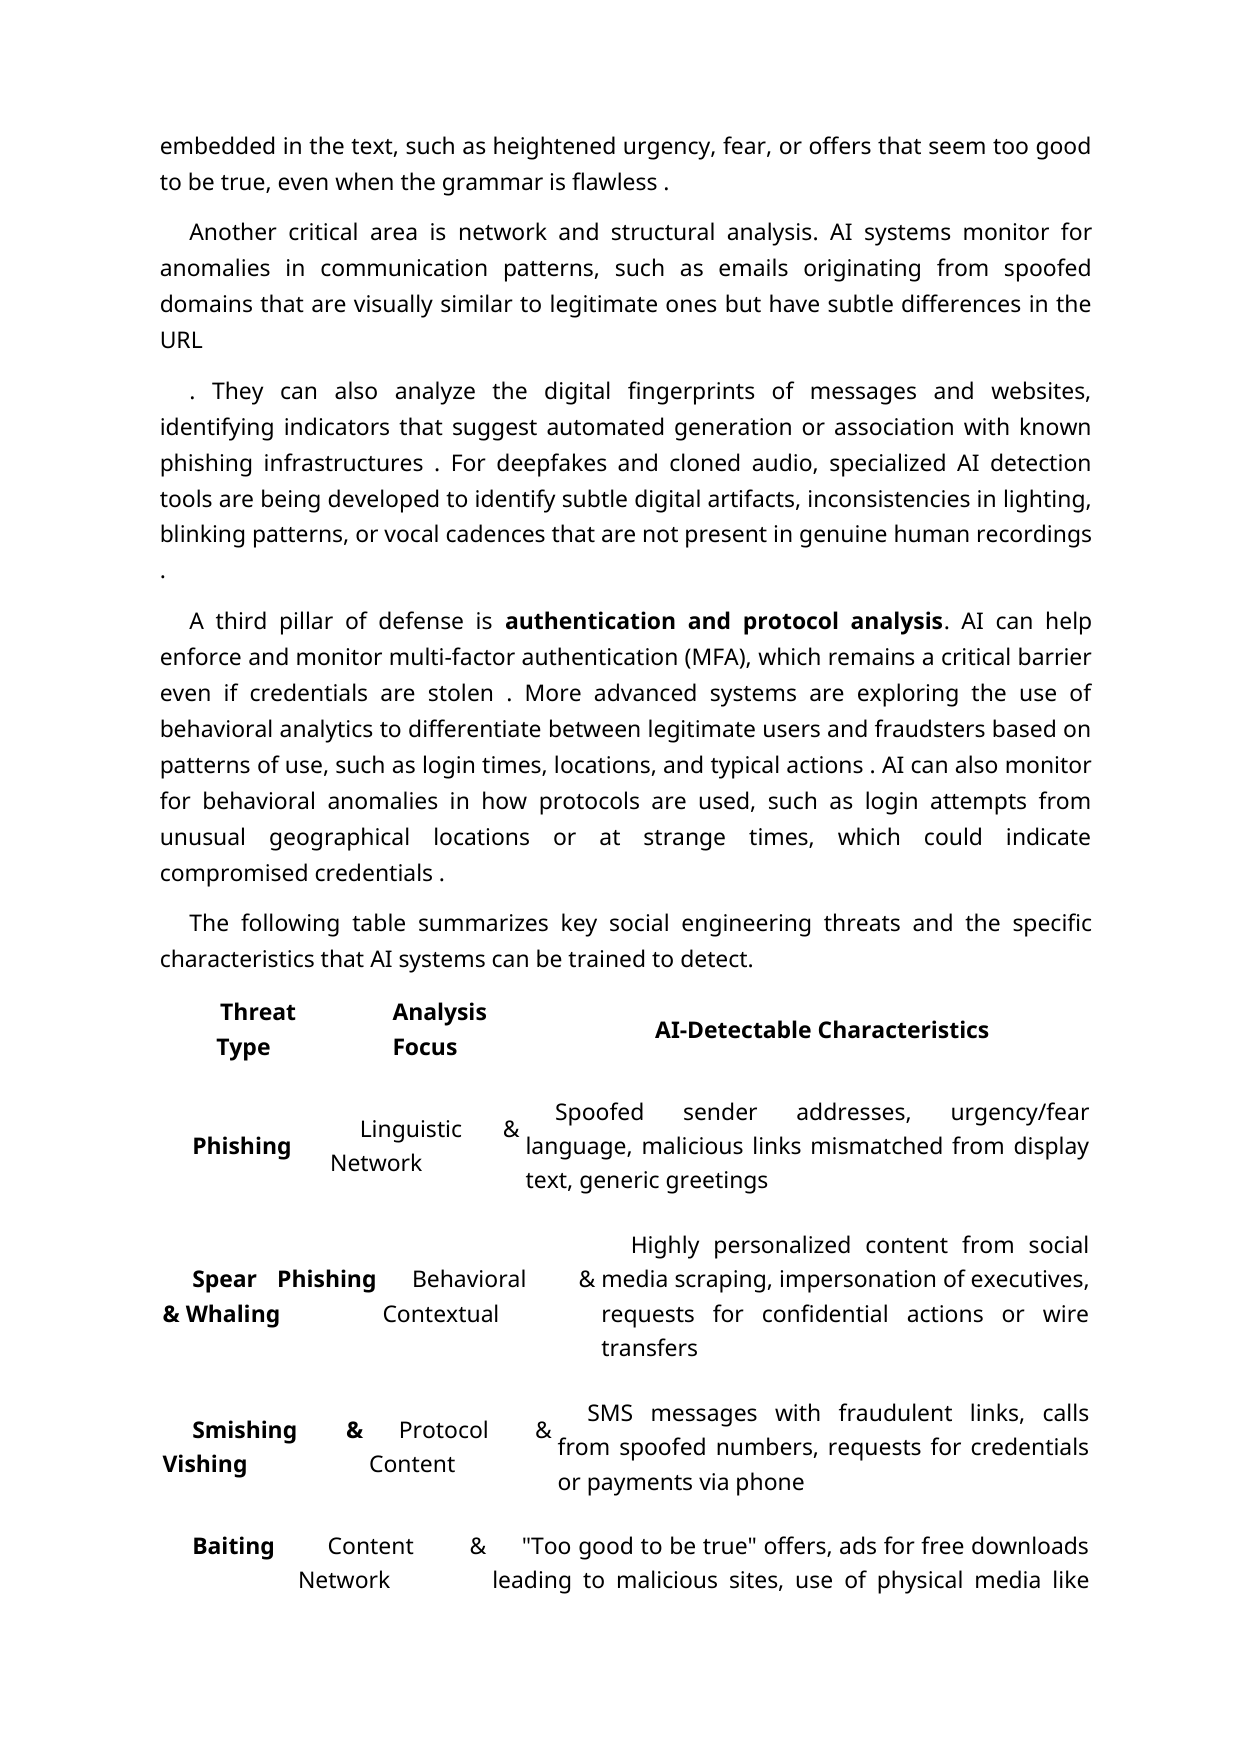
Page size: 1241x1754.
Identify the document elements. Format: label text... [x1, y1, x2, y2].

table_header Smishing & Vishing [160, 1394, 366, 1527]
table_header Threat Type [160, 994, 327, 1092]
table_cell Spoofed sender addresses, urgency/fear language, malicious links mismatched from display text, generic greetings [523, 1093, 1093, 1226]
table_cell Phishing [160, 1093, 327, 1226]
table_header Analysis Focus [327, 994, 522, 1092]
table_header Behavioral & Contextual [379, 1226, 598, 1394]
table_header SMS messages with fraudulent links, calls from spoofed numbers, requests for credentials or payments via phone [555, 1394, 1093, 1527]
text Another critical area is network and structural analysis. AI systems monitor for anomalies in communication patterns, such as emails originating from spoofed domains that are visually similar to legitimate ones but have subtle differences in the URL [159, 216, 1093, 355]
table_header Baiting [160, 1527, 295, 1626]
table_header Spear Phishing & Whaling [160, 1226, 379, 1394]
table_header Content & Network [295, 1527, 489, 1626]
table_header Highly personalized content from social media scraping, impersonation of executives, requests for confidential actions or wire transfers [598, 1226, 1093, 1394]
text . They can also analyze the digital fingerprints of messages and websites, identifying indicators that suggest automated generation or association with known phishing infrastructures . For deepfakes and cloned audio, specialized AI detection tools are being developed to identify subtle digital artifacts, inconsistencies in lighting, blinking patterns, or vocal cadences that are not present in genuine human recordings . [159, 375, 1093, 586]
table_cell Linguistic & Network [327, 1093, 522, 1226]
table_header "Too good to be true" offers, ads for free downloads leading to malicious sites, use of physical media like [489, 1527, 1093, 1626]
text The following table summarizes key social engineering threats and the specific characteristics that AI systems can be trained to detect. [159, 907, 1093, 974]
table_header AI-Detectable Characteristics [523, 994, 1093, 1092]
text embedded in the text, such as heightened urgency, fear, or offers that seem too good to be true, even when the grammar is flawless . [159, 130, 1093, 197]
table_header Protocol & Content [366, 1394, 554, 1527]
text A third pillar of defense is authentication and protocol analysis. AI can help enforce and monitor multi-factor authentication (MFA), which remains a critical barrier even if credentials are stolen . More advanced systems are exploring the use of behavioral analytics to differentiate between legitimate users and fraudsters based on patterns of use, such as login times, locations, and typical actions . AI can also monitor for behavioral anomalies in how protocols are used, such as login attempts from unusual geographical locations or at strange times, which could indicate compromised credentials . [159, 605, 1093, 888]
